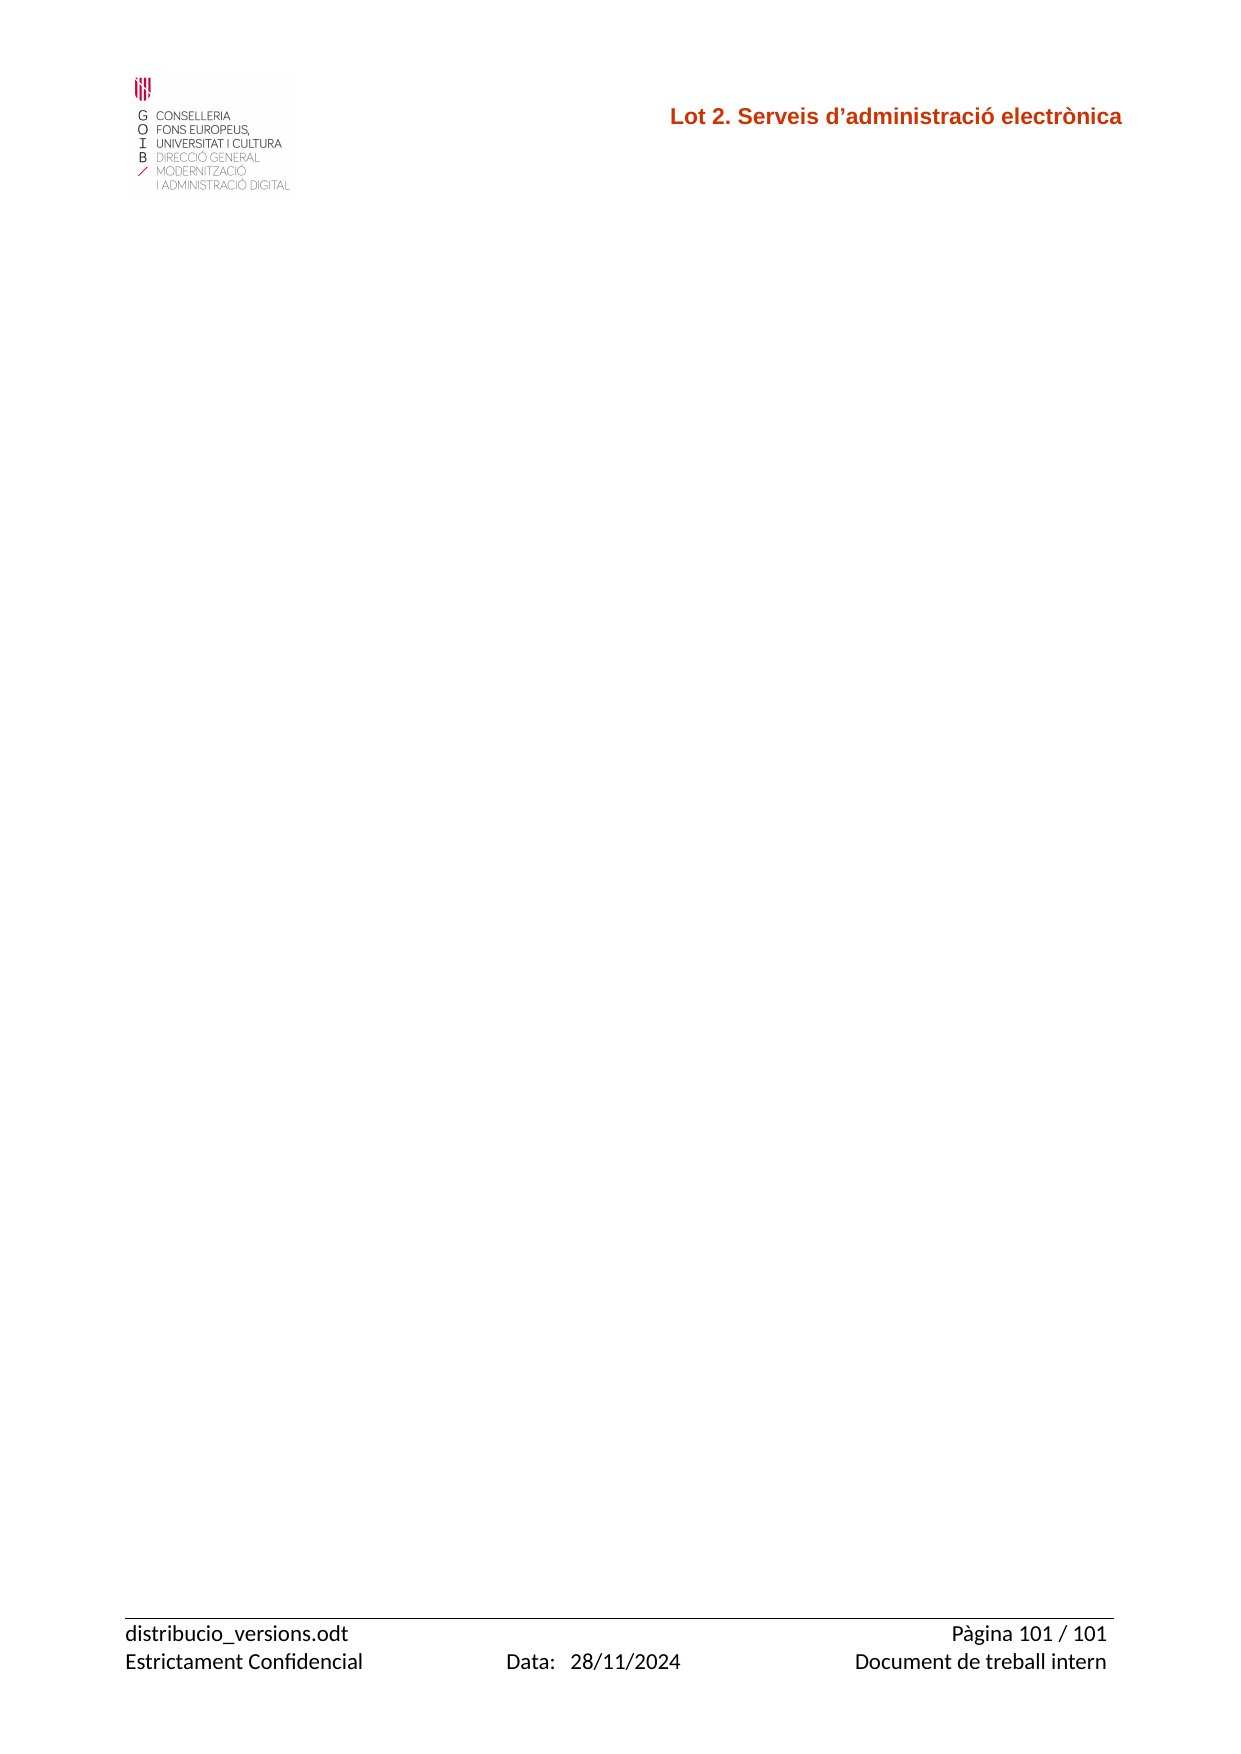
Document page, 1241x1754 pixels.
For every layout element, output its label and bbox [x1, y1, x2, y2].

picture [126, 70, 299, 197]
